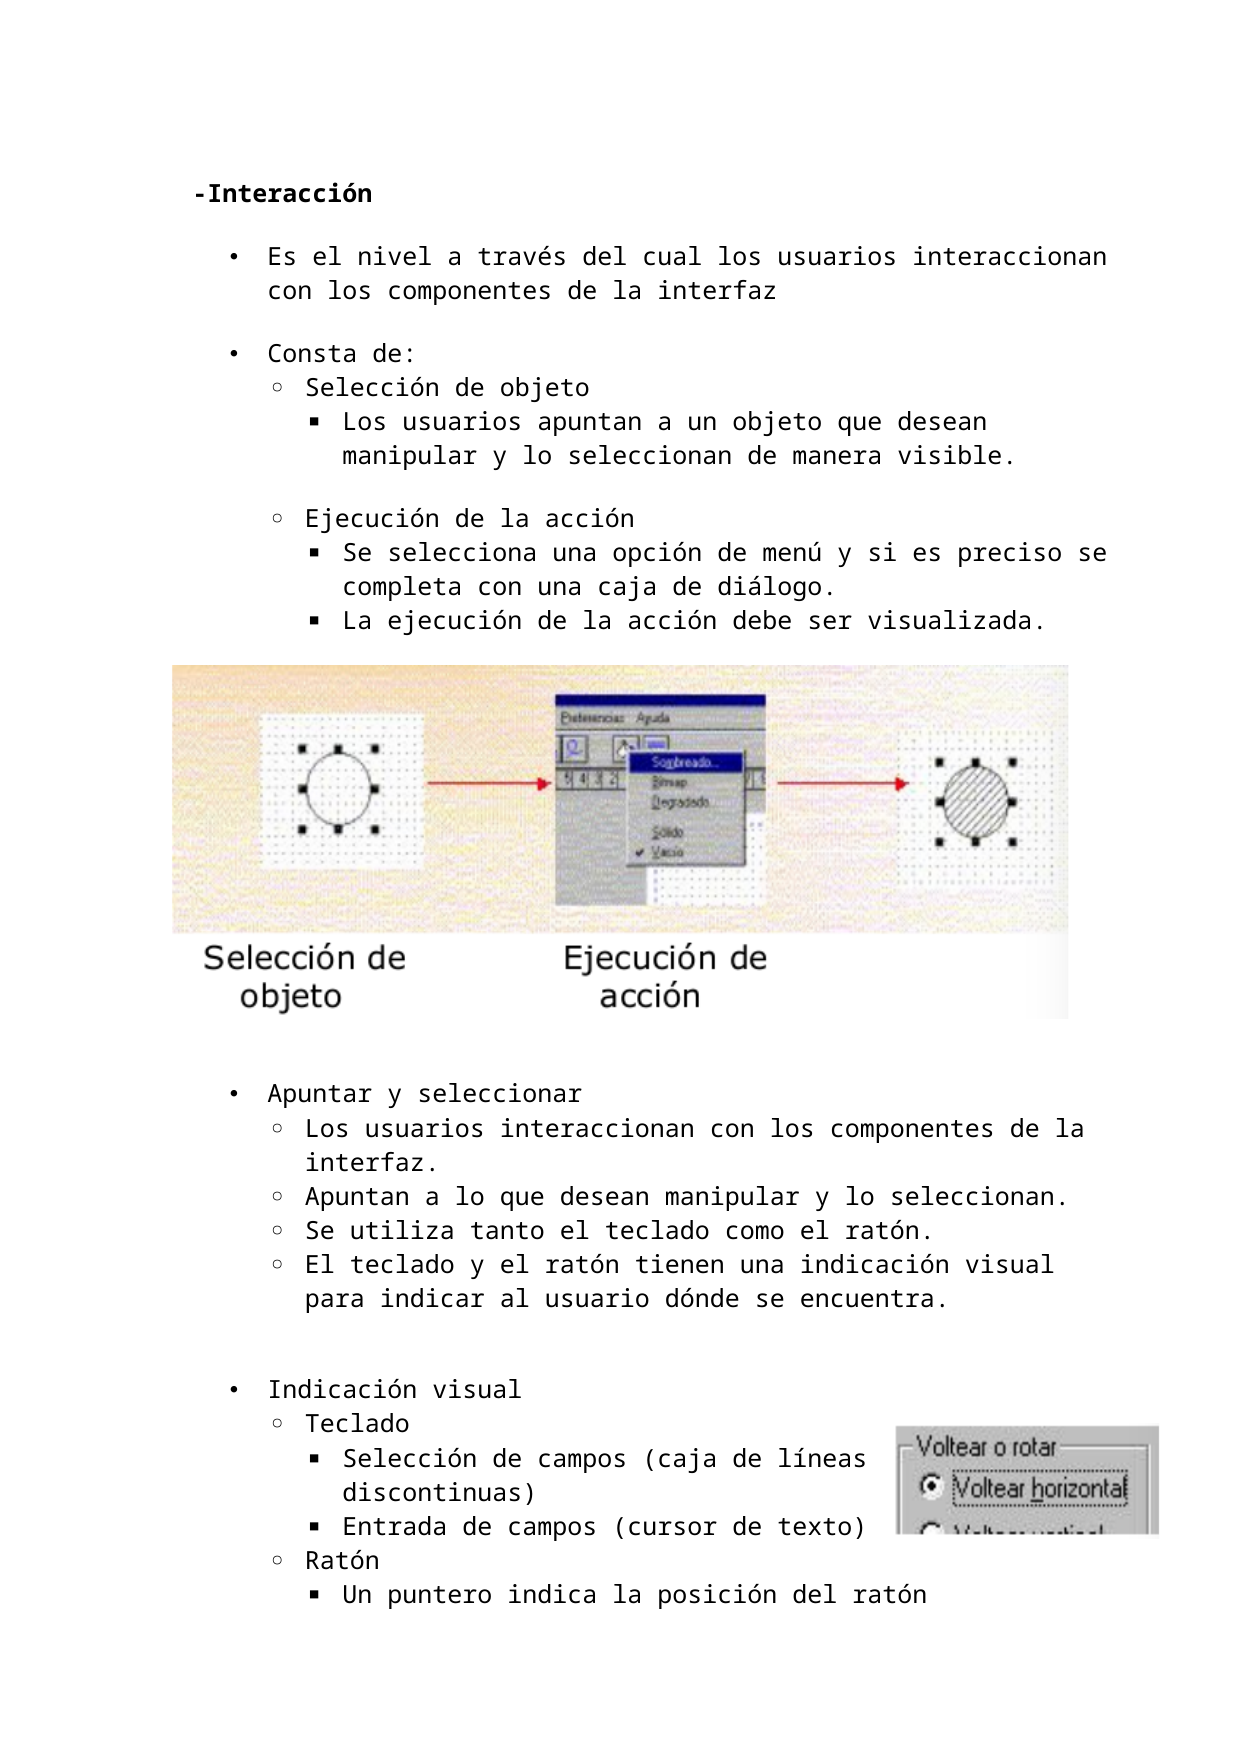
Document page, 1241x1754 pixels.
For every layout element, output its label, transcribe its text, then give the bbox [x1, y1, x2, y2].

list Indicación visual [229, 1372, 1122, 1406]
list Consta de: [229, 335, 1122, 369]
list Entrada de campos (cursor de texto) [304, 1508, 1122, 1542]
list Teclado [267, 1406, 1122, 1440]
list Apuntan a lo que desean manipular y lo seleccionan. [267, 1178, 1122, 1212]
list Los usuarios apuntan a un objeto que desean manipular y lo seleccionan de manera visible. [304, 403, 1122, 472]
list Selección de campos (caja de líneas discontinuas) [304, 1440, 893, 1508]
list La ejecución de la acción debe ser visualizada. [304, 602, 1122, 637]
list Se selecciona una opción de menú y si es preciso se completa con una caja de diálogo. [304, 534, 1122, 602]
list Se utiliza tanto el teclado como el ratón. [267, 1212, 1122, 1246]
picture [893, 1423, 1160, 1539]
picture [171, 665, 1069, 1019]
list Ratón [267, 1542, 1122, 1576]
list Ejecución de la acción [267, 500, 1122, 534]
list El teclado y el ratón tienen una indicación visual para indicar al usuario dónde se encuentra. [267, 1246, 1122, 1314]
list Apuntar y seleccionar [229, 1076, 1122, 1110]
list Un puntero indica la posición del ratón [304, 1576, 1122, 1611]
text -Interacción [118, 176, 1122, 210]
list Selección de objeto [267, 369, 1122, 403]
list Es el nivel a través del cual los usuarios interaccionan con los componentes de la interfaz [229, 238, 1122, 307]
list Los usuarios interaccionan con los componentes de la interfaz. [267, 1110, 1122, 1178]
